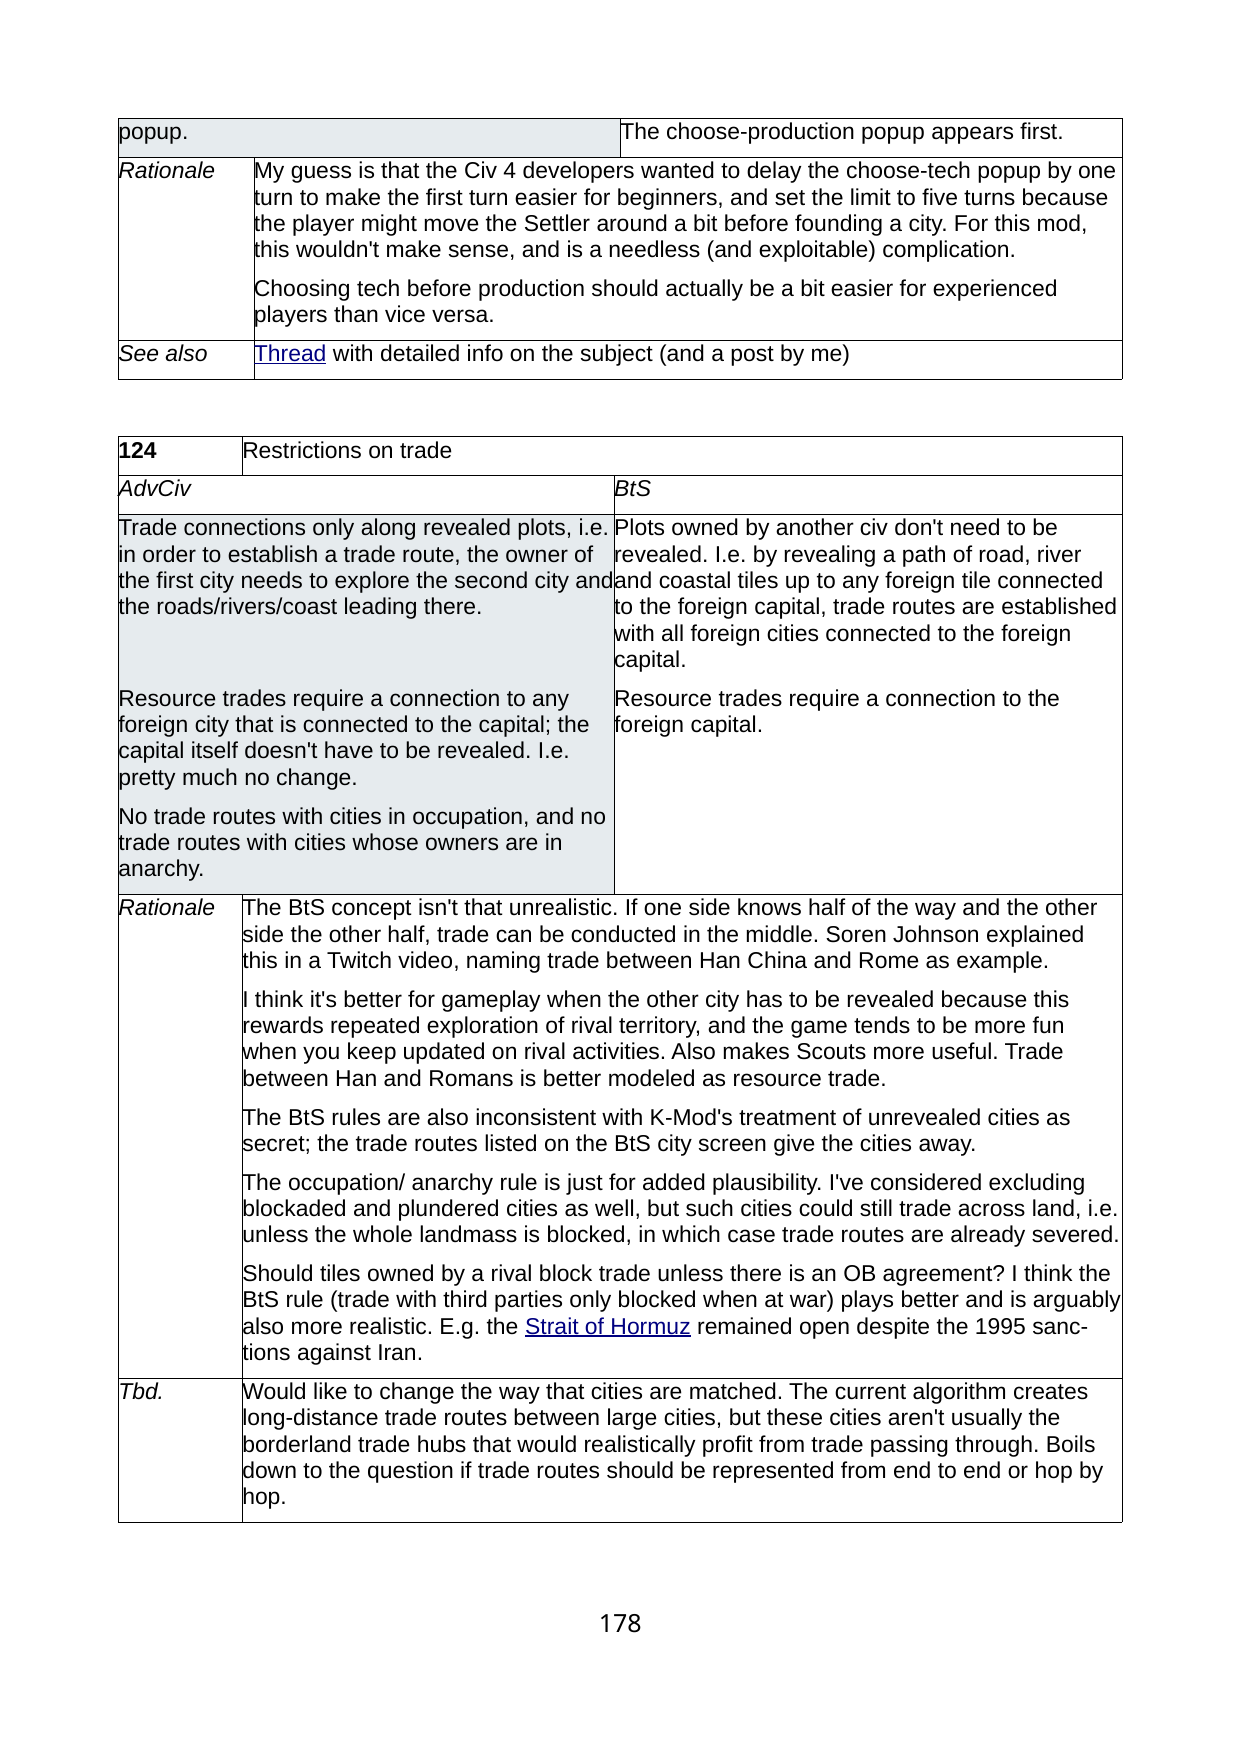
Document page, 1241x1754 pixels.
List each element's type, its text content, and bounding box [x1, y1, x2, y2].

table_cell AdvCiv [119, 476, 614, 514]
table_cell popup. [119, 119, 620, 157]
table_cell Trade connections only along revealed plots, i.e. in order to establish a trade route, the owner of the first city needs to explore the second city and the roads/rivers/coast leading there. Resource trades require a connection to any foreign city that is connected to the capital; the capital itself doesn't have to be revealed. I.e. pretty much no change. No trade routes with cities in occupation, and no trade routes with cities whose owners are in anarchy. [119, 515, 614, 894]
table_cell BtS [615, 476, 1122, 514]
table_header Restrictions on trade [243, 437, 1122, 475]
table_cell The choose-production popup appears first. [621, 119, 1122, 157]
table_cell Would like to change the way that cities are matched. The current algorithm creates long-distance trade routes between large cities, but these cities aren't usually the borderland trade hubs that would realistically profit from trade passing through. Boils down to the question if trade routes should be represented from end to end or hop by hop. [243, 1379, 1122, 1522]
table_cell See also [119, 341, 254, 379]
table_cell Rationale [119, 158, 254, 340]
table_header 124 [119, 437, 242, 475]
table_cell My guess is that the Civ 4 developers wanted to delay the choose-tech popup by one turn to make the first turn easier for beginners, and set the limit to five turns because the player might move the Settler around a bit before founding a city. For this mod, this wouldn't make sense, and is a needless (and exploitable) complication. Choosing tech before production should actually be a bit easier for experienced players than vice versa. [255, 158, 1122, 340]
table_cell Plots owned by another civ don't need to be revealed. I.e. by revealing a path of road, river and coastal tiles up to any foreign tile connected to the foreign capital, trade routes are established with all foreign cities connected to the foreign capital. Resource trades require a connection to the foreign capital. [615, 515, 1122, 894]
table_cell Thread with detailed info on the subject (and a post by me) [255, 341, 1122, 379]
table_cell Rationale [119, 895, 242, 1378]
table_cell The BtS concept isn't that unrealistic. If one side knows half of the way and the other side the other half, trade can be conducted in the middle. Soren Johnson explained this in a Twitch video, naming trade between Han China and Rome as example. I think it's better for gameplay when the other city has to be revealed because this rewards repeated exploration of rival territory, and the game tends to be more fun when you keep updated on rival activities. Also makes Scouts more useful. Trade between Han and Romans is better modeled as resource trade. The BtS rules are also inconsistent with K-Mod's treatment of unrevealed cities as secret; the trade routes listed on the BtS city screen give the cities away. The occupation/ anarchy rule is just for added plausibility. I've considered excluding blockaded and plundered cities as well, but such cities could still trade across land, i.e. unless the whole landmass is blocked, in which case trade routes are already severed. Should tiles owned by a rival block trade unless there is an OB agreement? I think the BtS rule (trade with third parties only blocked when at war) plays better and is arguably also more realistic. E.g. the Strait of Hormuz remained open despite the 1995 sanc­tions against Iran. [243, 895, 1122, 1378]
table_cell Tbd. [119, 1379, 242, 1522]
